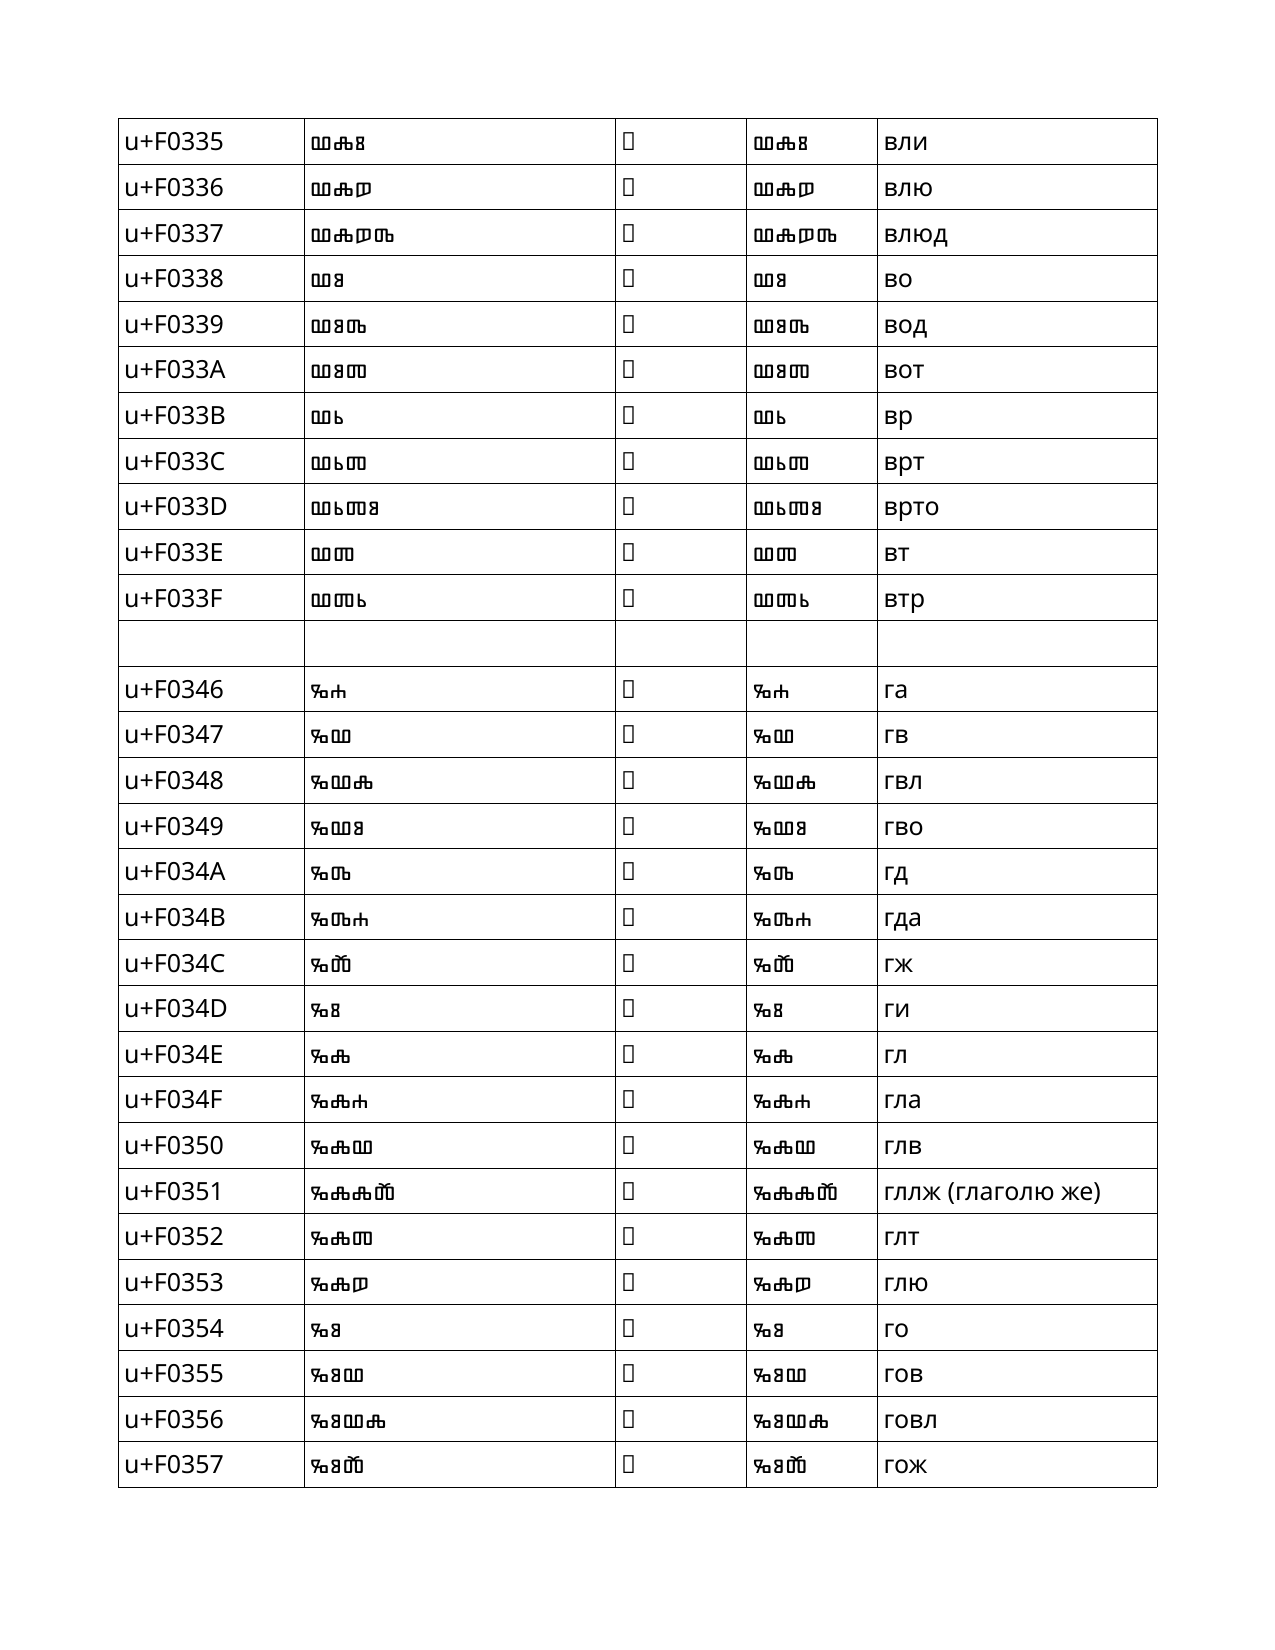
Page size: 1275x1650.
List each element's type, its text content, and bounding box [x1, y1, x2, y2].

table_cell 󰍌 [616, 940, 746, 985]
table_cell u+F033C [119, 439, 304, 483]
table_cell ⰲⱃⱅ [747, 439, 877, 483]
table_cell 󰍇 [616, 712, 746, 757]
table_cell 󰍕 [616, 1351, 746, 1396]
table_cell гв [878, 712, 1157, 757]
table_cell ⰳⱁⰲⰾ [305, 1397, 615, 1441]
table_cell u+F0337 [119, 210, 304, 255]
table_cell ⰳⱁ [747, 1305, 877, 1350]
table_cell u+F0348 [119, 758, 304, 802]
table_cell ⰳⰲⱁ [747, 804, 877, 848]
table_cell ⰳⰾⰾⰶ [305, 1169, 615, 1213]
table_cell ⰳⰾⰰ [305, 1077, 615, 1122]
table_cell 󰌵 [616, 119, 746, 164]
table_cell 󰌺 [616, 347, 746, 392]
table_cell ⰳⰾⰲ [747, 1123, 877, 1167]
table_cell ⰳⰾⱅ [747, 1214, 877, 1259]
table_cell гов [878, 1351, 1157, 1396]
table_cell ⰲⱁⰴ [305, 302, 615, 346]
table_cell ⰳⰲ [305, 712, 615, 757]
table_cell врт [878, 439, 1157, 483]
table_cell ⰳⰾ [747, 1032, 877, 1076]
table_cell 󰍖 [616, 1397, 746, 1441]
table_cell 󰍑 [616, 1169, 746, 1213]
table_cell го [878, 1305, 1157, 1350]
table_cell u+F0354 [119, 1305, 304, 1350]
table_cell ⰳⰴ [747, 849, 877, 894]
table_cell 󰍍 [616, 986, 746, 1031]
table_cell u+F033D [119, 484, 304, 529]
table_cell u+F034A [119, 849, 304, 894]
table_cell [616, 621, 746, 666]
table_cell ⰳⰴ [305, 849, 615, 894]
table_cell 󰍋 [616, 895, 746, 939]
table_cell ⰳⱁⰲⰾ [747, 1397, 877, 1441]
table_cell u+F034C [119, 940, 304, 985]
table_cell гво [878, 804, 1157, 848]
table_cell 󰌿 [616, 575, 746, 620]
table_cell ⰳⰴⰰ [305, 895, 615, 939]
table_cell ⰳⰾⱓ [305, 1260, 615, 1304]
table_cell гвл [878, 758, 1157, 802]
table_cell 󰍒 [616, 1214, 746, 1259]
table_cell ⰳⱁⰶ [305, 1442, 615, 1487]
table_cell во [878, 256, 1157, 301]
table_cell 󰍗 [616, 1442, 746, 1487]
table_cell ⰳⰶ [305, 940, 615, 985]
table_cell гла [878, 1077, 1157, 1122]
table_cell вт [878, 530, 1157, 574]
table_cell ⰲⱁ [747, 256, 877, 301]
table_cell ⰳⰲⰾ [305, 758, 615, 802]
table_cell ⰳⰾⰲ [305, 1123, 615, 1167]
table_cell ⰲⱃ [747, 393, 877, 437]
table_cell ⰲⱁⱅ [747, 347, 877, 392]
table_cell u+F033B [119, 393, 304, 437]
table_cell ⰲⱅⱃ [305, 575, 615, 620]
table_cell ⰳⰾ [305, 1032, 615, 1076]
table_cell глв [878, 1123, 1157, 1167]
table_cell u+F0335 [119, 119, 304, 164]
table_cell ⰳⰾⱅ [305, 1214, 615, 1259]
table_cell 󰍐 [616, 1123, 746, 1167]
table_cell вод [878, 302, 1157, 346]
table_cell влю [878, 165, 1157, 209]
table_cell гллж (глаголю же) [878, 1169, 1157, 1213]
table_cell ⰲⰾⱓⰴ [747, 210, 877, 255]
table_cell [305, 621, 615, 666]
table_cell ⰳⰻ [747, 986, 877, 1031]
table_cell ⰳⰲ [747, 712, 877, 757]
table_cell [878, 621, 1157, 666]
table_cell ⰲⱃⱅ [305, 439, 615, 483]
table_cell u+F0357 [119, 1442, 304, 1487]
table_cell ⰲⰾⰻ [747, 119, 877, 164]
table_cell ⰳⰾⰰ [747, 1077, 877, 1122]
table_cell u+F0356 [119, 1397, 304, 1441]
table_cell ⰳⰰ [305, 667, 615, 711]
table_cell u+F0351 [119, 1169, 304, 1213]
table_cell [119, 621, 304, 666]
table_cell га [878, 667, 1157, 711]
table_cell ⰳⰻ [305, 986, 615, 1031]
table_cell ⰲⱃⱅⱁ [747, 484, 877, 529]
table_cell 󰍓 [616, 1260, 746, 1304]
table_cell ⰲⱅ [747, 530, 877, 574]
table_cell u+F0353 [119, 1260, 304, 1304]
table_cell гж [878, 940, 1157, 985]
table_cell ⰲⱅⱃ [747, 575, 877, 620]
table_cell [747, 621, 877, 666]
table_cell ⰲⰾⰻ [305, 119, 615, 164]
table_cell u+F0339 [119, 302, 304, 346]
table_cell 󰌶 [616, 165, 746, 209]
table_cell ги [878, 986, 1157, 1031]
table_cell 󰍊 [616, 849, 746, 894]
table_cell ⰳⱁⰶ [747, 1442, 877, 1487]
table_cell ⰲⱅ [305, 530, 615, 574]
table_cell ⰳⱁⰲ [305, 1351, 615, 1396]
table_cell ⰲⰾⱓ [305, 165, 615, 209]
table_cell гда [878, 895, 1157, 939]
table_cell 󰍈 [616, 758, 746, 802]
table_cell вли [878, 119, 1157, 164]
table_cell u+F033F [119, 575, 304, 620]
table_cell гд [878, 849, 1157, 894]
table_cell 󰌸 [616, 256, 746, 301]
table_cell 󰍎 [616, 1032, 746, 1076]
table_cell глю [878, 1260, 1157, 1304]
table_cell u+F034D [119, 986, 304, 1031]
table_cell ⰳⱁⰲ [747, 1351, 877, 1396]
table_cell u+F033A [119, 347, 304, 392]
table_cell вр [878, 393, 1157, 437]
table_cell 󰌽 [616, 484, 746, 529]
table_cell ⰲⰾⱓⰴ [305, 210, 615, 255]
table_cell 󰍔 [616, 1305, 746, 1350]
table_cell влюд [878, 210, 1157, 255]
table_cell u+F0355 [119, 1351, 304, 1396]
table_cell u+F033E [119, 530, 304, 574]
table_cell u+F0352 [119, 1214, 304, 1259]
table_cell 󰍏 [616, 1077, 746, 1122]
table_cell ⰳⱁ [305, 1305, 615, 1350]
table_cell ⰳⰲⱁ [305, 804, 615, 848]
table_cell u+F0350 [119, 1123, 304, 1167]
table_cell u+F0336 [119, 165, 304, 209]
table_cell ⰳⰰ [747, 667, 877, 711]
table_cell 󰍆 [616, 667, 746, 711]
table_cell ⰳⰲⰾ [747, 758, 877, 802]
table_cell врто [878, 484, 1157, 529]
table_cell 󰌾 [616, 530, 746, 574]
table_cell u+F034E [119, 1032, 304, 1076]
table_cell ⰳⰶ [747, 940, 877, 985]
table_cell ⰲⱃⱅⱁ [305, 484, 615, 529]
table_cell 󰌼 [616, 439, 746, 483]
table_cell u+F0338 [119, 256, 304, 301]
table_cell говл [878, 1397, 1157, 1441]
table_cell ⰲⱁ [305, 256, 615, 301]
table_cell гл [878, 1032, 1157, 1076]
table_cell ⰳⰴⰰ [747, 895, 877, 939]
table_cell ⰲⱃ [305, 393, 615, 437]
table_cell u+F034F [119, 1077, 304, 1122]
table_cell вот [878, 347, 1157, 392]
table_cell гож [878, 1442, 1157, 1487]
table_cell 󰌻 [616, 393, 746, 437]
table_cell ⰲⰾⱓ [747, 165, 877, 209]
table_cell 󰍉 [616, 804, 746, 848]
table_cell u+F0347 [119, 712, 304, 757]
table_cell ⰲⱁⰴ [747, 302, 877, 346]
table_cell втр [878, 575, 1157, 620]
table_cell ⰳⰾⰾⰶ [747, 1169, 877, 1213]
table_cell 󰌹 [616, 302, 746, 346]
table_cell ⰳⰾⱓ [747, 1260, 877, 1304]
table_cell u+F0346 [119, 667, 304, 711]
table_cell ⰲⱁⱅ [305, 347, 615, 392]
table_cell 󰌷 [616, 210, 746, 255]
table_cell u+F0349 [119, 804, 304, 848]
table_cell глт [878, 1214, 1157, 1259]
table_cell u+F034B [119, 895, 304, 939]
